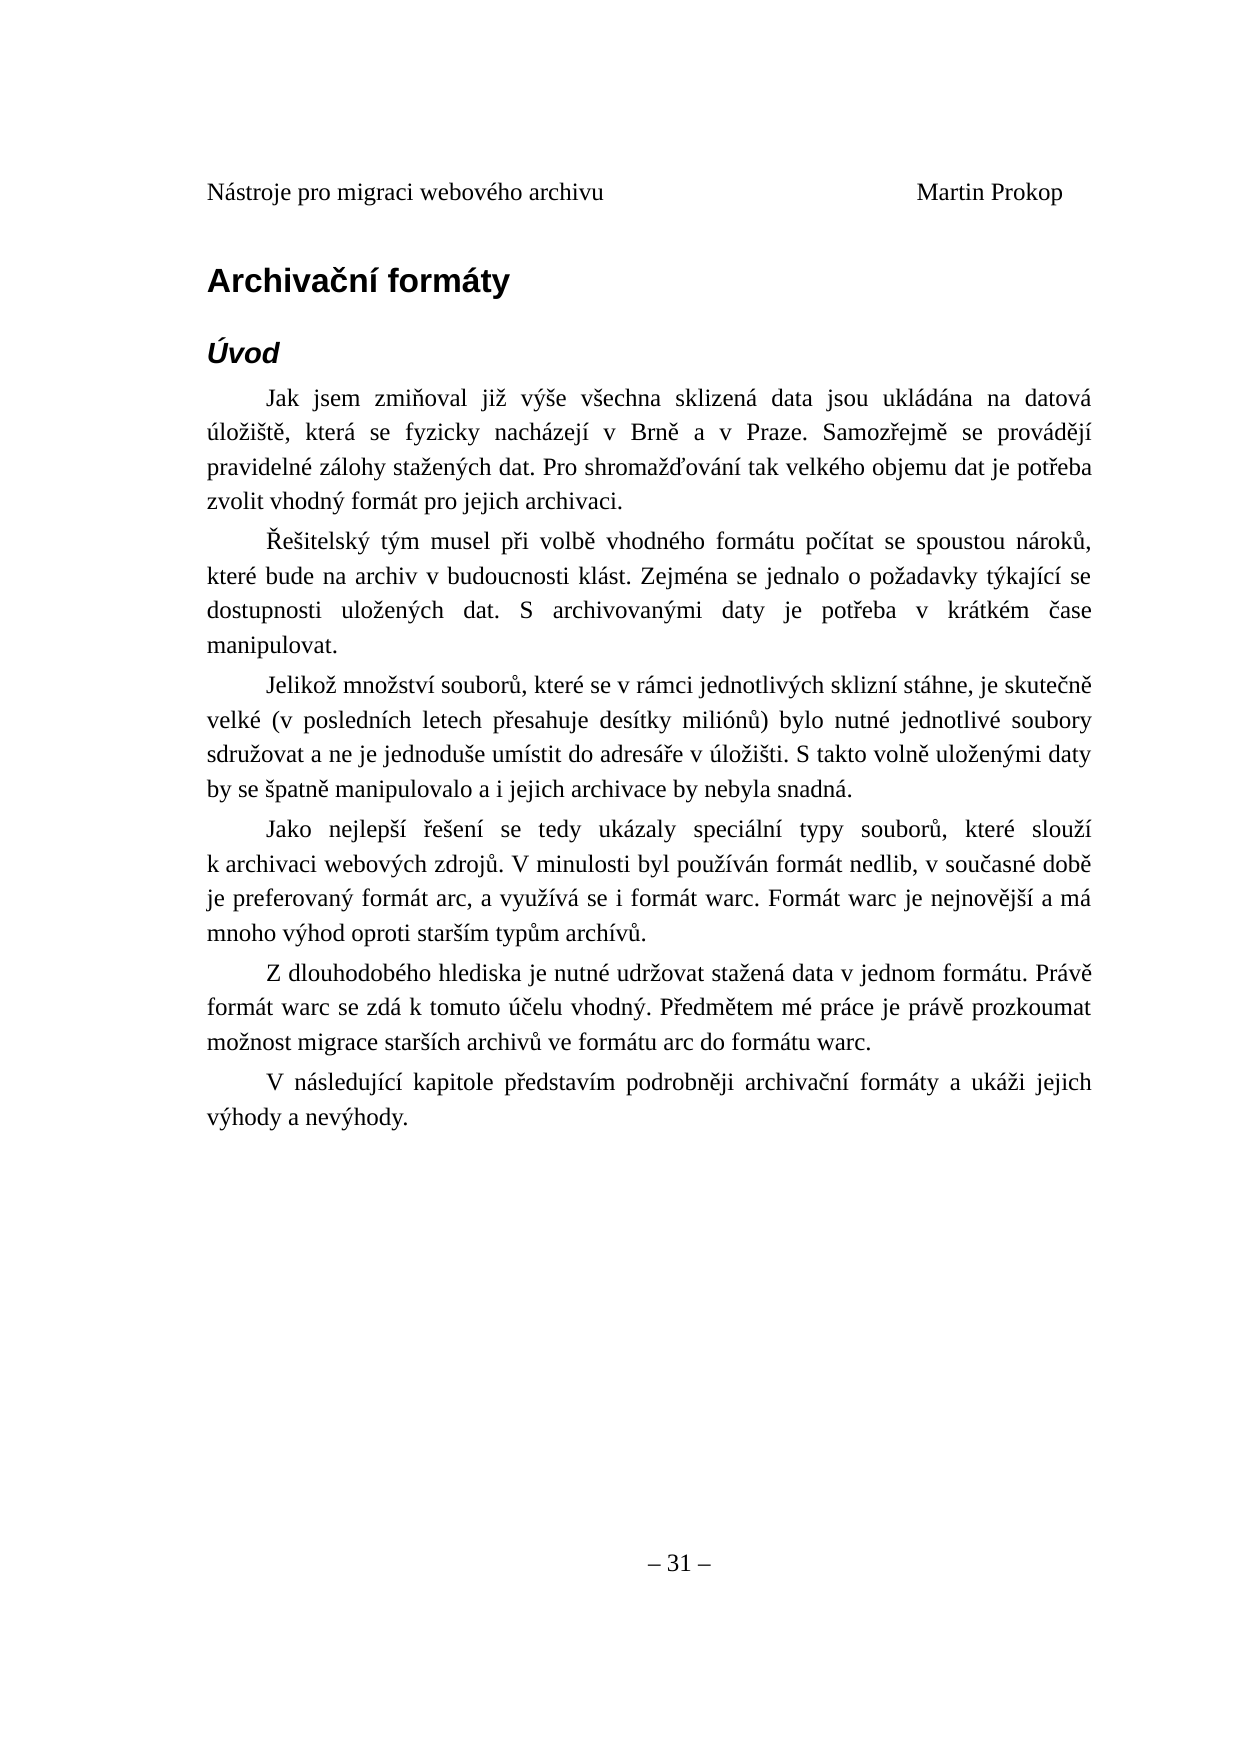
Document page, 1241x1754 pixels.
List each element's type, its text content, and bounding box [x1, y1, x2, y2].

subtitle Úvod [207, 337, 1093, 370]
text Jak jsem zmiňoval již výše všechna sklizená data jsou ukládána na datová úložiště, která se fyzicky nacházejí v Brně a v Praze. Samozřejmě se provádějí pravidelné zálohy stažených dat. Pro shromažďování tak velkého objemu dat je potřeba zvolit vhodný formát pro jejich archivaci. [207, 383, 1093, 515]
text Jako nejlepší řešení se tedy ukázaly speciální typy souborů, které slouží k archivaci webových zdrojů. V minulosti byl používán formát nedlib, v současné době je preferovaný formát arc, a využívá se i formát warc. Formát warc je nejnovější a má mnoho výhod oproti starším typům archívů. [207, 814, 1093, 946]
text V následující kapitole představím podrobněji archivační formáty a ukáži jejich výhody a nevýhody. [207, 1067, 1093, 1131]
text Z dlouhodobého hlediska je nutné udržovat stažená data v jednom formátu. Právě formát warc se zdá k tomuto účelu vhodný. Předmětem mé práce je právě prozkoumat možnost migrace starších archivů ve formátu arc do formátu warc. [207, 958, 1093, 1056]
subtitle Archivační formáty [207, 260, 1093, 299]
text Jelikož množství souborů, které se v rámci jednotlivých sklizní stáhne, je skutečně velké (v posledních letech přesahuje desítky miliónů) bylo nutné jednotlivé soubory sdružovat a ne je jednoduše umístit do adresáře v úložišti. S takto volně uloženými daty by se špatně manipulovalo a i jejich archivace by nebyla snadná. [207, 670, 1093, 802]
text Řešitelský tým musel při volbě vhodného formátu počítat se spoustou nároků, které bude na archiv v budoucnosti klást. Zejména se jednalo o požadavky týkající se dostupnosti uložených dat. S archivovanými daty je potřeba v krátkém čase manipulovat. [207, 526, 1093, 659]
